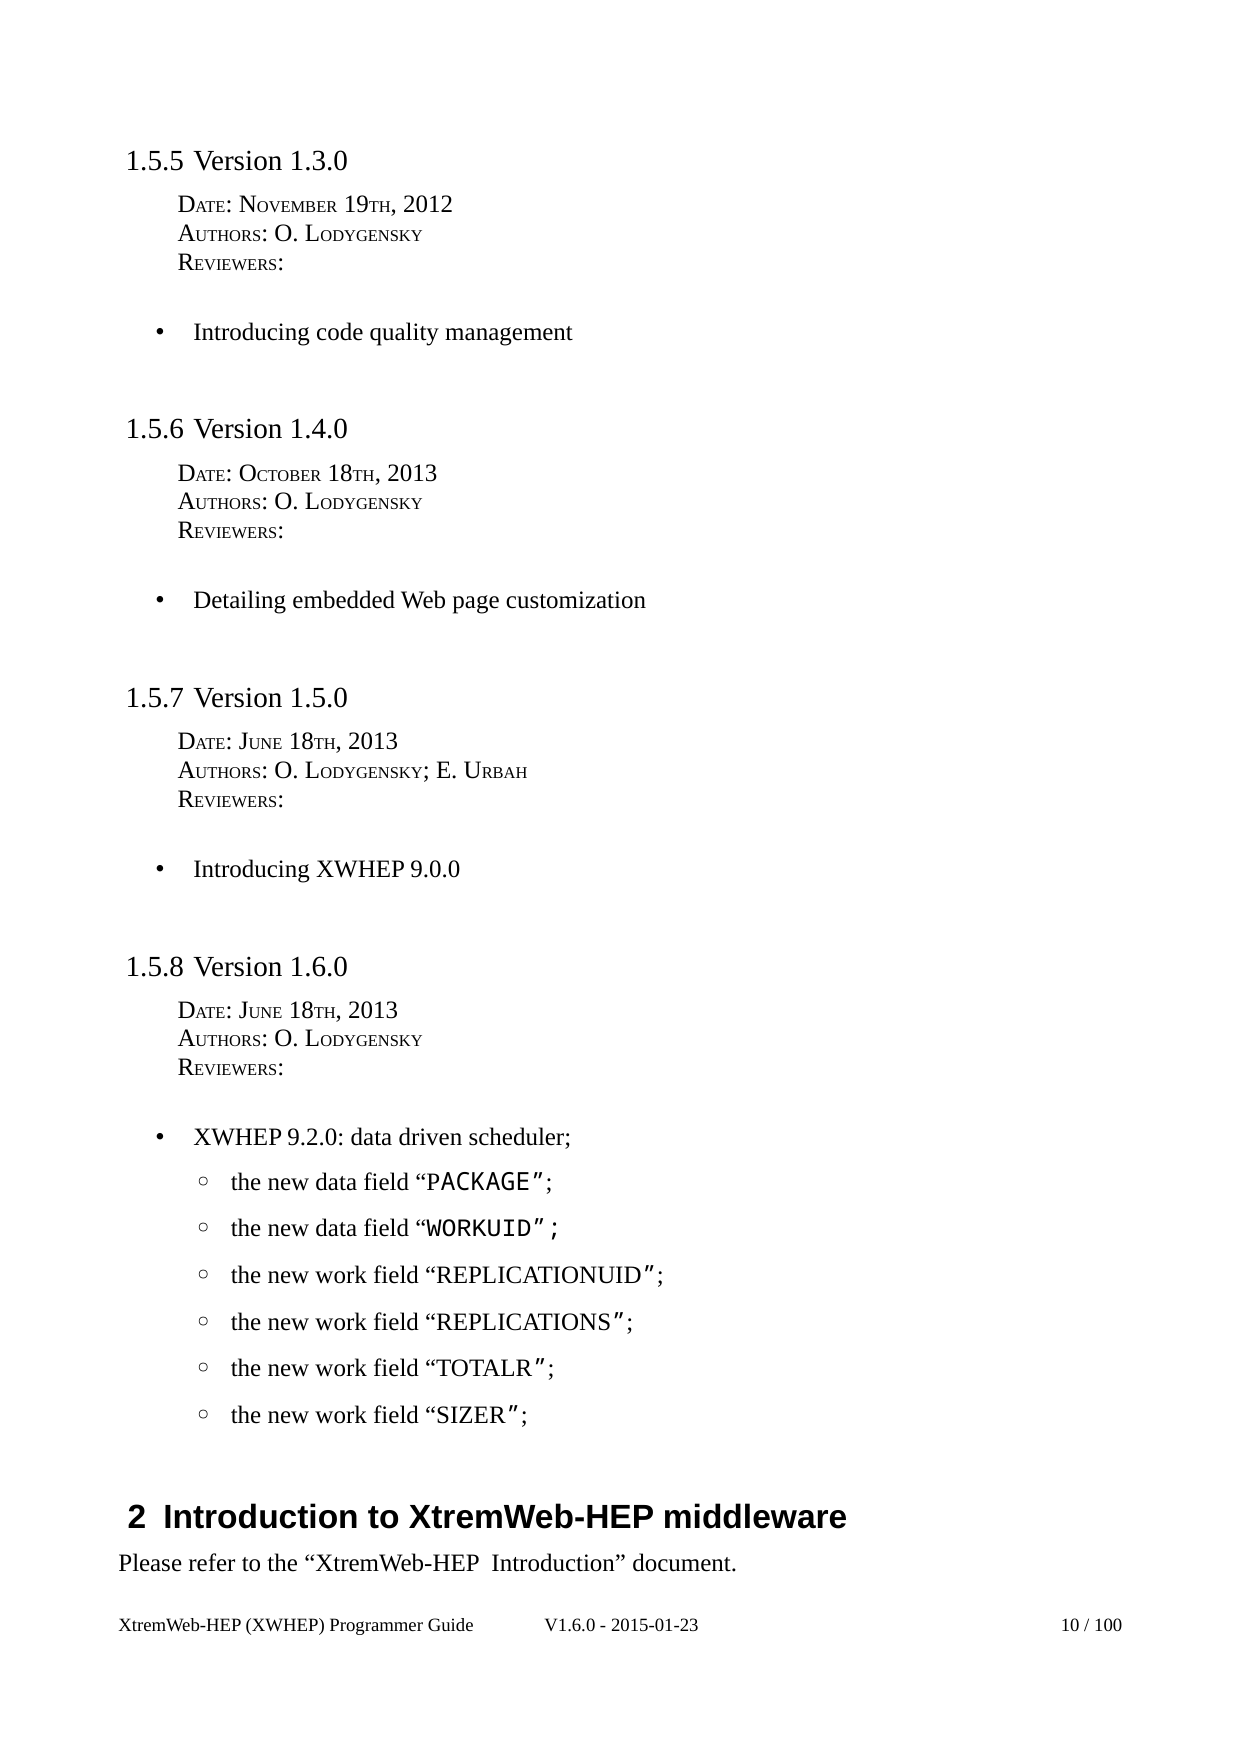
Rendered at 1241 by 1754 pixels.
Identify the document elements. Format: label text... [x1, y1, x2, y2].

text Authors: O. Lodygensky; E. Urbah [177, 755, 1122, 784]
text Date: June 18th, 2013 [177, 995, 1122, 1023]
list the new data field “PACKAGE”; [193, 1163, 1122, 1198]
text Reviewers: [177, 1052, 1122, 1081]
list Introducing code quality management [156, 317, 1122, 345]
subtitle Version 1.6.0 [118, 949, 1122, 982]
text Date: November 19th, 2012 [177, 189, 1122, 218]
subtitle Introduction to XtremWeb-HEP middleware [118, 1497, 1122, 1536]
list the new work field “SIZER”; [193, 1397, 1122, 1431]
text Reviewers: [177, 784, 1122, 812]
text Authors: O. Lodygensky [177, 486, 1122, 515]
list the new work field “TOTALR”; [193, 1350, 1122, 1384]
text Please refer to the “XtremWeb-HEP Introduction” document. [118, 1548, 1122, 1577]
subtitle Version 1.4.0 [118, 412, 1122, 445]
list the new work field “REPLICATIONS”; [193, 1303, 1122, 1337]
list XWHEP 9.2.0: data driven scheduler; [156, 1122, 1122, 1151]
list the new data field “WORKUID”; [193, 1210, 1122, 1244]
list Detailing embedded Web page customization [156, 585, 1122, 614]
subtitle Version 1.3.0 [118, 143, 1122, 177]
text Reviewers: [177, 247, 1122, 275]
list Introducing XWHEP 9.0.0 [156, 854, 1122, 882]
text Date: October 18th, 2013 [177, 458, 1122, 486]
text Reviewers: [177, 515, 1122, 544]
text Authors: O. Lodygensky [177, 1023, 1122, 1052]
list the new work field “REPLICATIONUID”; [193, 1257, 1122, 1291]
subtitle Version 1.5.0 [118, 680, 1122, 714]
text Date: June 18th, 2013 [177, 726, 1122, 755]
text Authors: O. Lodygensky [177, 218, 1122, 247]
